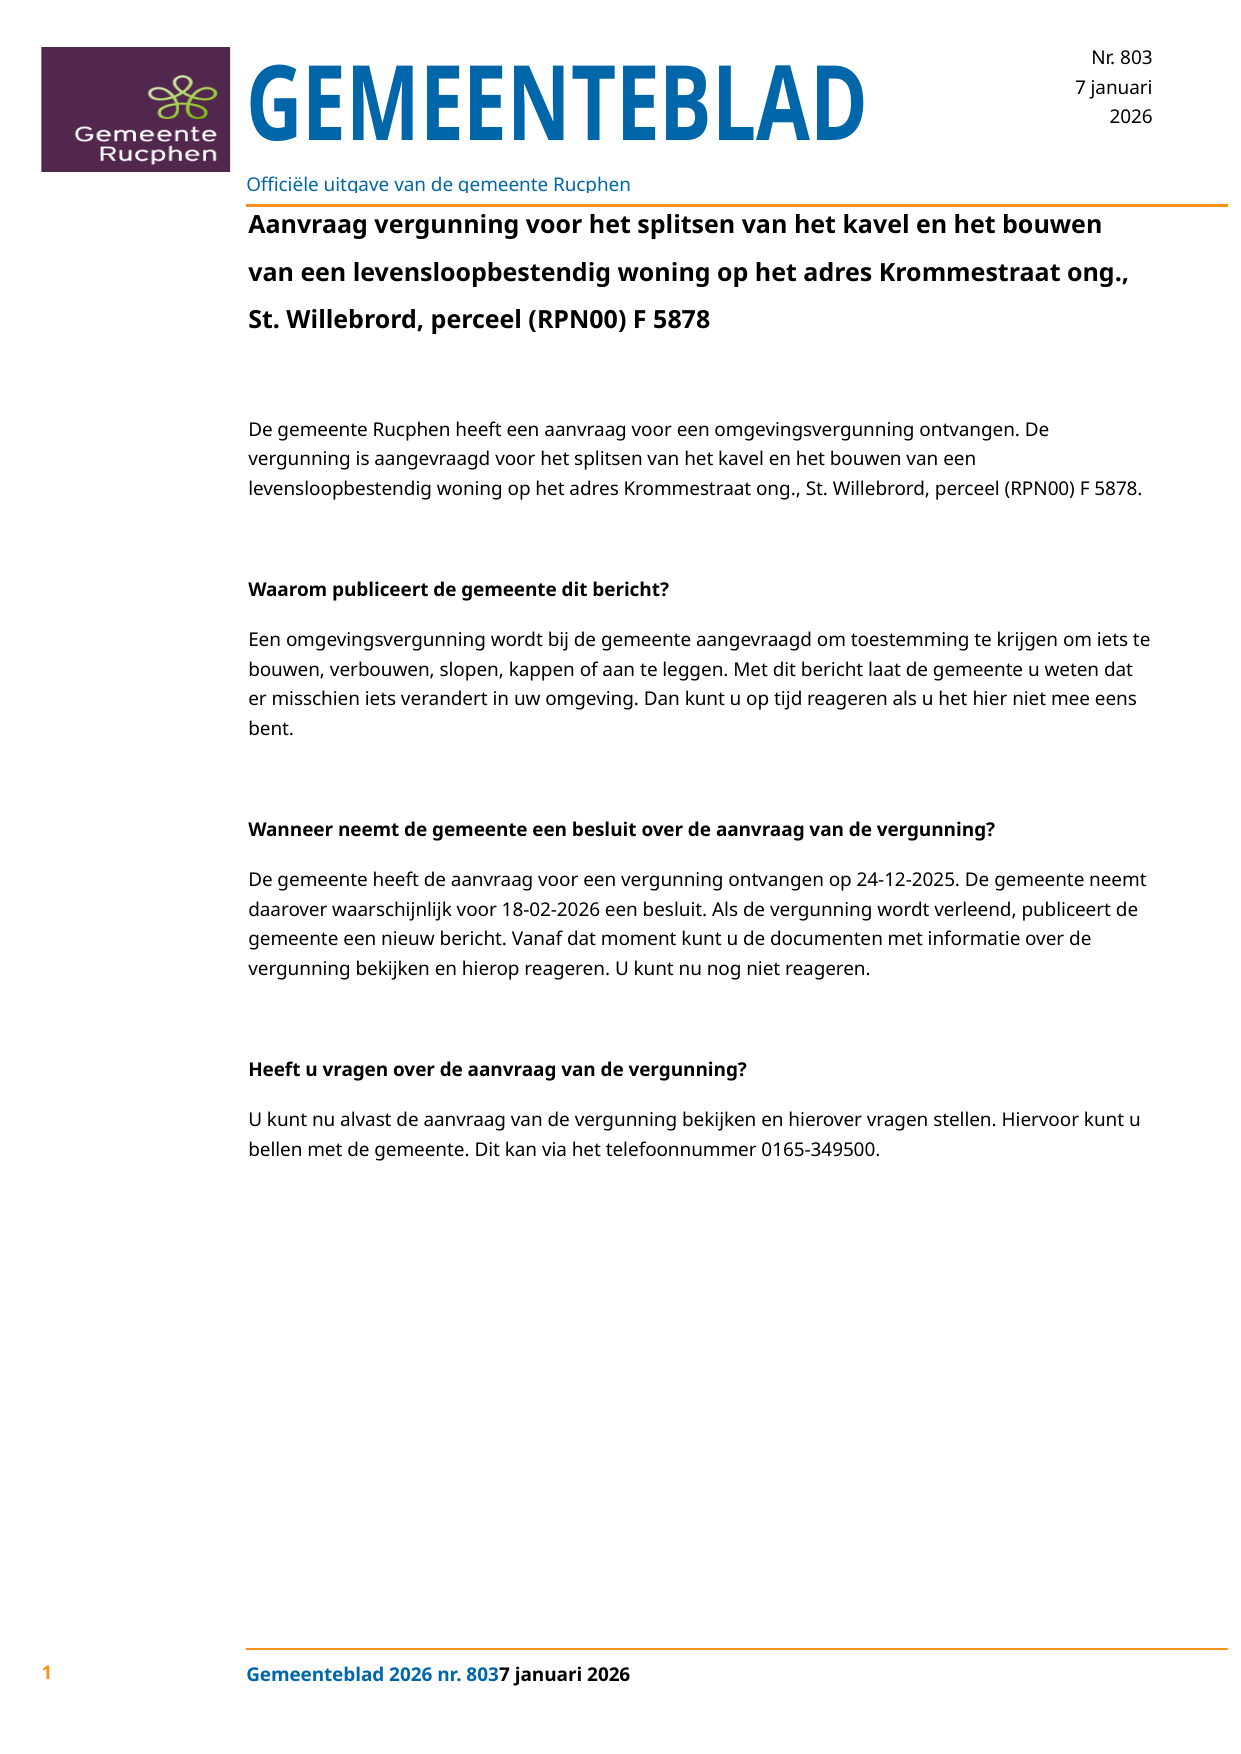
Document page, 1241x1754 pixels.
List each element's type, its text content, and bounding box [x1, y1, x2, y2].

text Heeft u vragen over de aanvraag van de vergunning? [248, 1056, 1152, 1082]
picture [41, 47, 231, 172]
text Waarom publiceert de gemeente dit bericht? [248, 576, 1152, 602]
text De gemeente heeft de aanvraag voor een vergunning ontvangen op 24-12-2025. De gemeente neemt daarover waarschijnlijk voor 18-02-2026 een besluit. Als de vergunning wordt verleend, publiceert de gemeente een nieuw bericht. Vanaf dat moment kunt u de documenten met informatie over de vergunning bekijken en hierop reageren. U kunt nu nog niet reageren. [248, 866, 1152, 981]
text U kunt nu alvast de aanvraag van de vergunning bekijken en hierover vragen stellen. Hiervoor kunt u bellen met de gemeente. Dit kan via het telefoonnummer 0165-349500. [248, 1106, 1152, 1162]
text De gemeente Rucphen heeft een aanvraag voor een omgevingsvergunning ontvangen. De vergunning is aangevraagd voor het splitsen van het kavel en het bouwen van een levensloopbestendig woning op het adres Krommestraat ong., St. Willebrord, perceel (RPN00) F 5878. [248, 416, 1152, 501]
text Een omgevingsvergunning wordt bij de gemeente aangevraagd om toestemming te krijgen om iets te bouwen, verbouwen, slopen, kappen of aan te leggen. Met dit bericht laat de gemeente u weten dat er misschien iets verandert in uw omgeving. Dan kunt u op tijd reageren als u het hier niet mee eens bent. [248, 626, 1152, 741]
text Wanneer neemt de gemeente een besluit over de aanvraag van de vergunning? [248, 816, 1152, 842]
text Aanvraag vergunning voor het splitsen van het kavel en het bouwen van een levensloopbestendig woning op het adres Krommestraat ong., St. Willebrord, perceel (RPN00) F 5878 [248, 207, 1152, 336]
